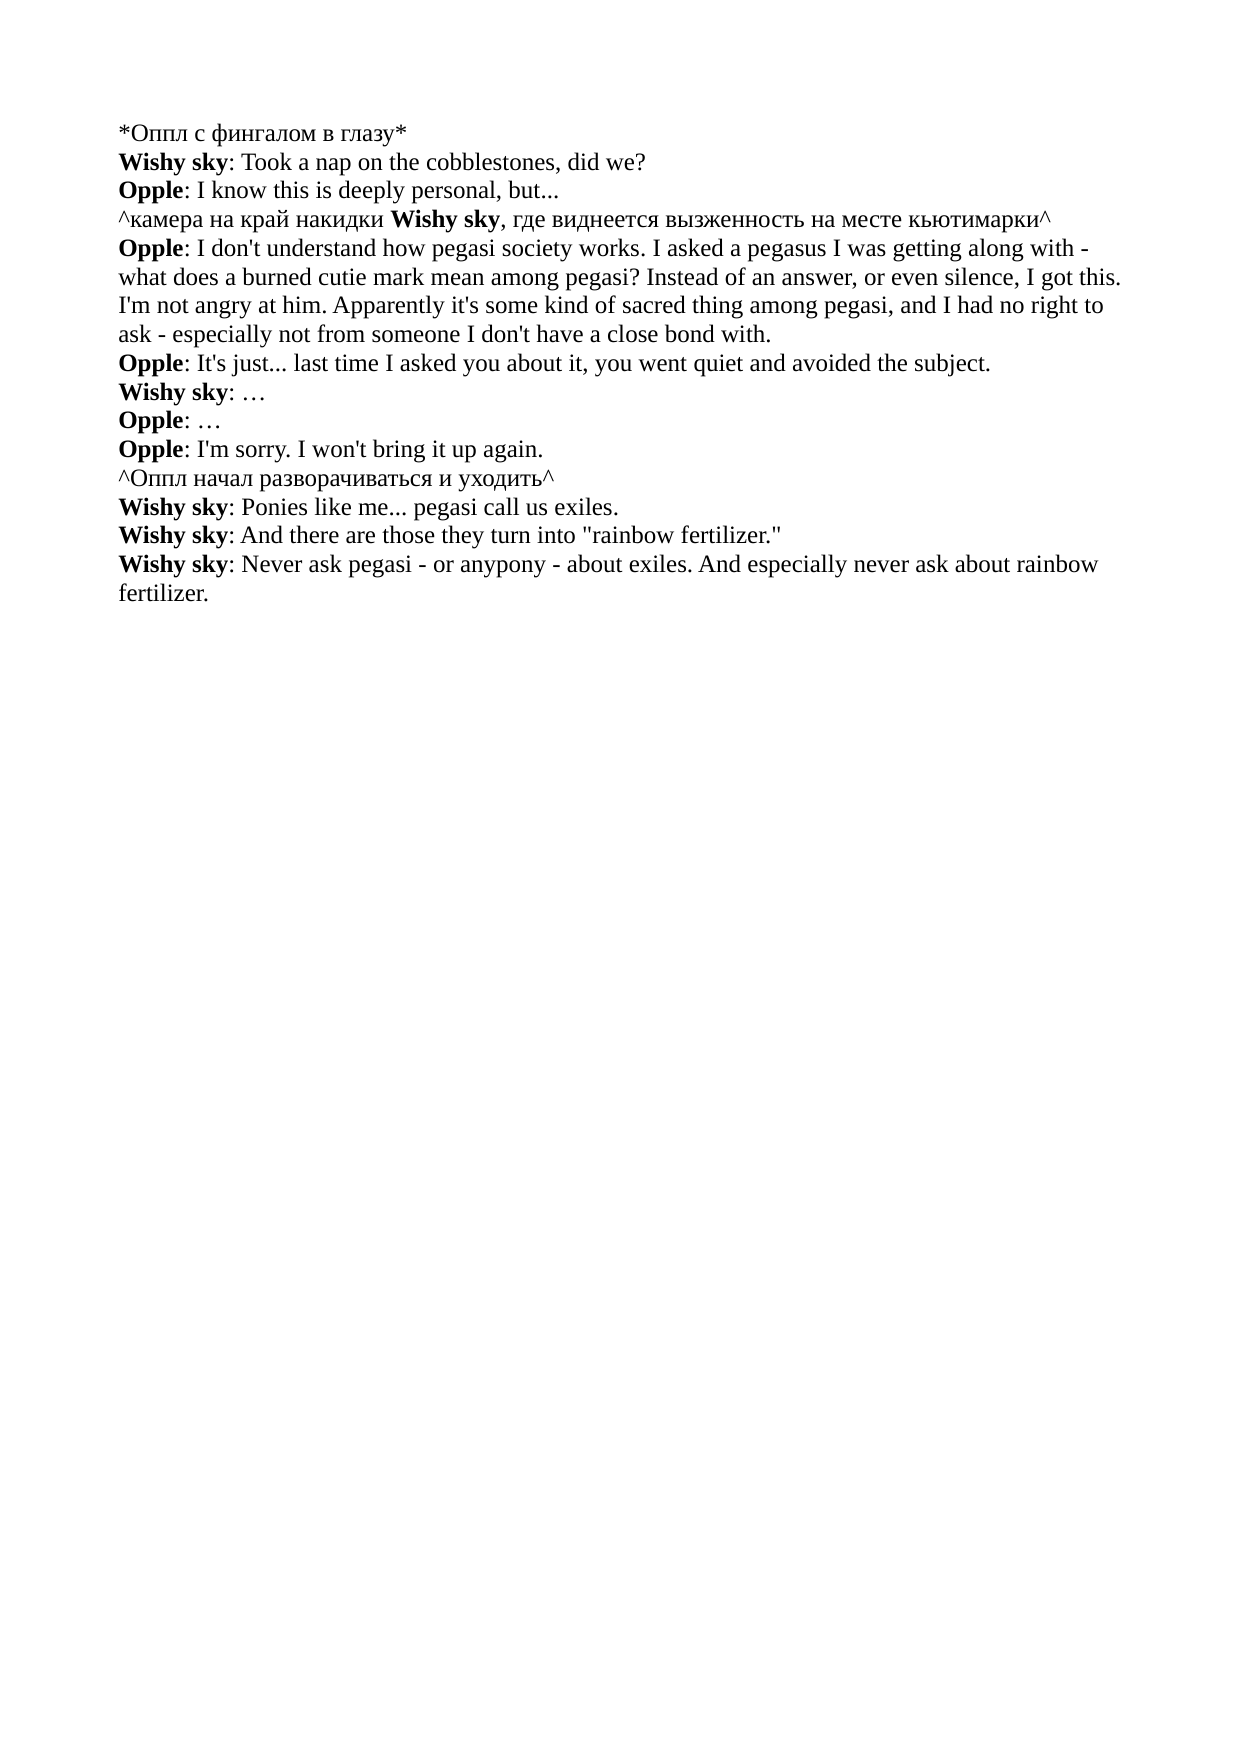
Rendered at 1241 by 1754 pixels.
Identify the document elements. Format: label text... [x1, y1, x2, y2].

text Wishy sky: And there are those they turn into "rainbow fertilizer." [118, 521, 1122, 549]
text Opple: I'm sorry. I won't bring it up again. ^Оппл начал разворачиваться и уходить^ [118, 434, 1122, 492]
text *Оппл с фингалом в глазу* [118, 118, 1122, 147]
text Opple: I don't understand how pegasi society works. I asked a pegasus I was getting along with -what does a burned cutie mark mean among pegasi? Instead of an answer, or even silence, I got this. I'm not angry at him. Apparently it's some kind of sacred thing among pegasi, and I had no right to ask - especially not from someone I don't have a close bond with. [118, 233, 1122, 348]
text Opple: It's just... last time I asked you about it, you went quiet and avoided the subject. [118, 348, 1122, 377]
text Opple: I know this is deeply personal, but... [118, 176, 1122, 204]
text ^камера на край накидки Wishy sky, где виднеется вызженность на месте кьютимарки^ [118, 204, 1122, 233]
text Opple: … [118, 406, 1122, 434]
text Wishy sky: Never ask pegasi - or anypony - about exiles. And especially never ask about rainbow fertilizer. [118, 549, 1122, 607]
text Wishy sky: Ponies like me... pegasi call us exiles. [118, 492, 1122, 521]
text Wishy sky: Took a nap on the cobblestones, did we? [118, 147, 1122, 176]
text Wishy sky: … [118, 377, 1122, 406]
